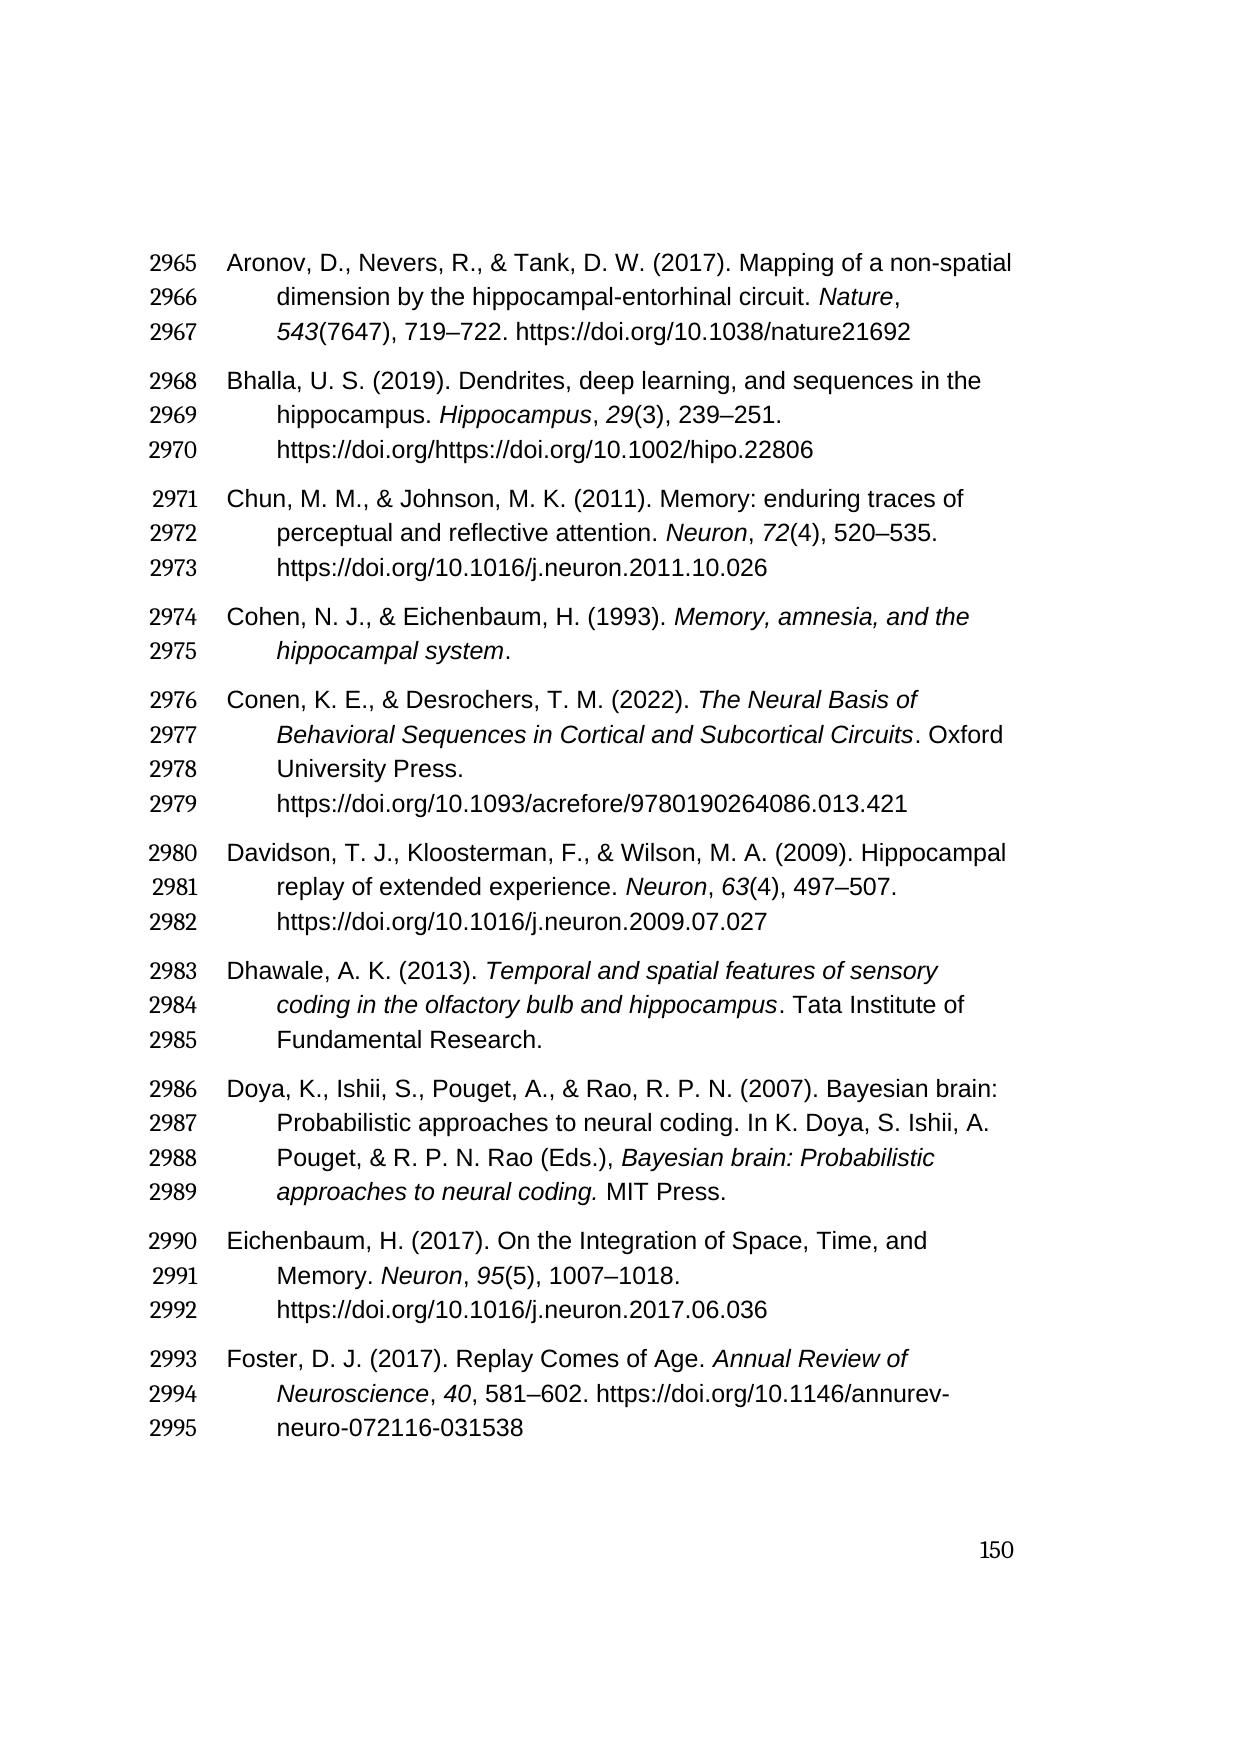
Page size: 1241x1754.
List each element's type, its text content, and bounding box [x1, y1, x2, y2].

text Doya, K., Ishii, S., Pouget, A., & Rao, R. P. N. (2007). Bayesian brain: Probabilistic approaches to neural coding. In K. Doya, S. Ishii, A. Pouget, & R. P. N. Rao (Eds.), Bayesian brain: Probabilistic approaches to neural coding. MIT Press. [226, 1074, 1014, 1206]
text Aronov, D., Nevers, R., & Tank, D. W. (2017). Mapping of a non-spatial dimension by the hippocampal-entorhinal circuit. Nature, 543(7647), 719–722. https://doi.org/10.1038/nature21692 [226, 248, 1014, 345]
text Foster, D. J. (2017). Replay Comes of Age. Annual Review of Neuroscience, 40, 581–602. https://doi.org/10.1146/annurev-neuro-072116-031538 [226, 1344, 1014, 1442]
text Cohen, N. J., & Eichenbaum, H. (1993). Memory, amnesia, and the hippocampal system. [226, 602, 1014, 665]
text Eichenbaum, H. (2017). On the Integration of Space, Time, and Memory. Neuron, 95(5), 1007–1018. https://doi.org/10.1016/j.neuron.2017.06.036 [226, 1226, 1014, 1324]
text Conen, K. E., & Desrochers, T. M. (2022). The Neural Basis of Behavioral Sequences in Cortical and Subcortical Circuits. Oxford University Press. https://doi.org/10.1093/acrefore/9780190264086.013.421 [226, 685, 1014, 817]
text Chun, M. M., & Johnson, M. K. (2011). Memory: enduring traces of perceptual and reflective attention. Neuron, 72(4), 520–535. https://doi.org/10.1016/j.neuron.2011.10.026 [226, 484, 1014, 581]
text Bhalla, U. S. (2019). Dendrites, deep learning, and sequences in the hippocampus. Hippocampus, 29(3), 239–251. https://doi.org/https://doi.org/10.1002/hipo.22806 [226, 366, 1014, 463]
text Dhawale, A. K. (2013). Temporal and spatial features of sensory coding in the olfactory bulb and hippocampus. Tata Institute of Fundamental Research. [226, 956, 1014, 1053]
text Davidson, T. J., Kloosterman, F., & Wilson, M. A. (2009). Hippocampal replay of extended experience. Neuron, 63(4), 497–507. https://doi.org/10.1016/j.neuron.2009.07.027 [226, 838, 1014, 935]
